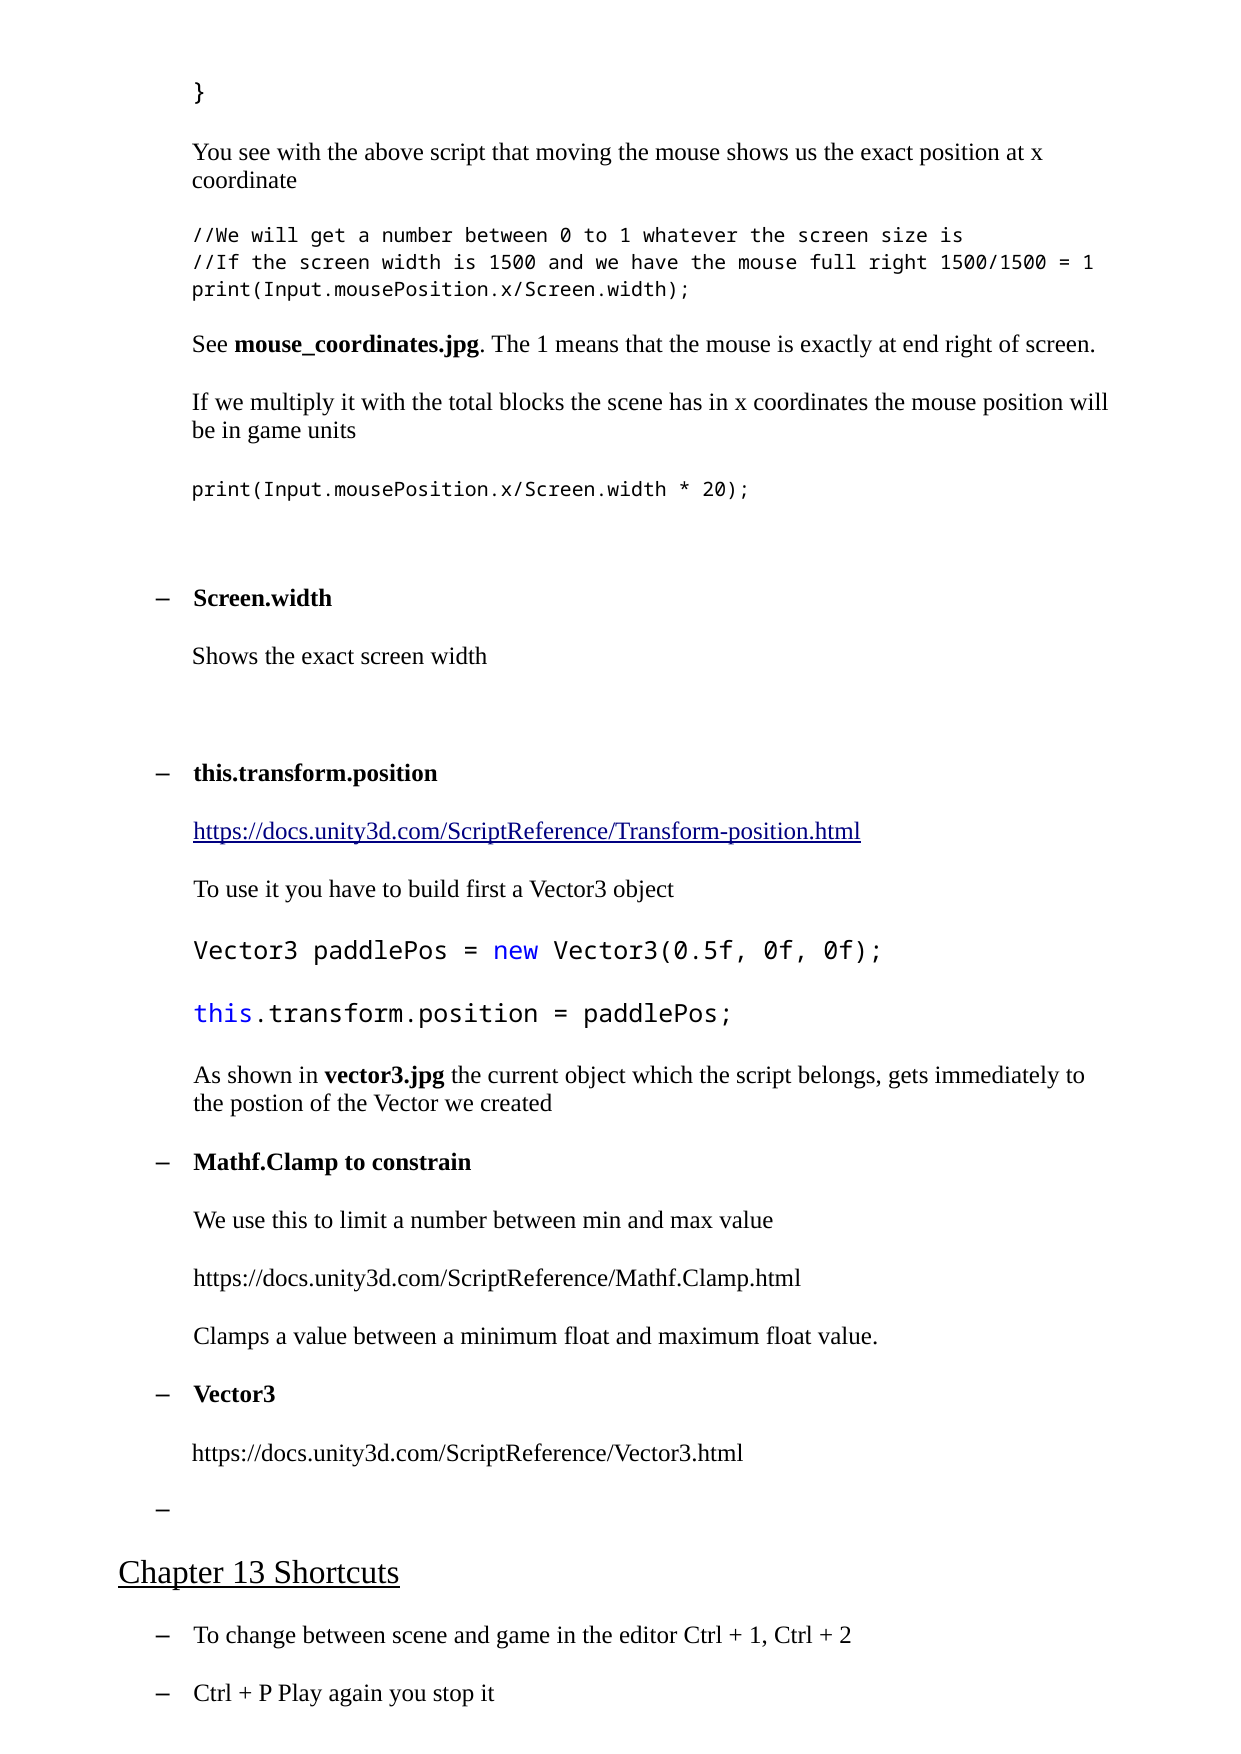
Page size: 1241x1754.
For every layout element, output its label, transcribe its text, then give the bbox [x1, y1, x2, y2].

text If we multiply it with the total blocks the scene has in x coordinates the mouse position will be in game units [118, 387, 1122, 444]
list this.transform.position = paddlePos; [156, 996, 1122, 1030]
text //If the screen width is 1500 and we have the mouse full right 1500/1500 = 1 [118, 248, 1122, 275]
list Screen.width [156, 583, 1122, 612]
list Mathf.Clamp to constrain [156, 1147, 1122, 1175]
list this.transform.position [156, 758, 1122, 787]
text print(Input.mousePosition.x/Screen.width * 20); [118, 473, 1122, 502]
text print(Input.mousePosition.x/Screen.width); [118, 275, 1122, 302]
text Shows the exact screen width [118, 641, 1122, 670]
text //We will get a number between 0 to 1 whatever the screen size is [118, 221, 1122, 248]
text You see with the above script that moving the mouse shows us the exact position at x coordinate [118, 137, 1122, 194]
list We use this to limit a number between min and max value [156, 1205, 1122, 1234]
list https://docs.unity3d.com/ScriptReference/Mathf.Clamp.html [156, 1263, 1122, 1292]
list Ctrl + P Play again you stop it [156, 1678, 1122, 1707]
text https://docs.unity3d.com/ScriptReference/Vector3.html [118, 1438, 1122, 1467]
subtitle Vector3 [156, 1379, 1122, 1408]
text Chapter 13 Shortcuts [118, 1552, 1122, 1591]
list As shown in vector3.jpg the current object which the script belongs, gets immediately to the postion of the Vector we created [156, 1060, 1122, 1117]
list To use it you have to build first a Vector3 object [156, 874, 1122, 903]
text See mouse_coordinates.jpg. The 1 means that the mouse is exactly at end right of screen. [118, 329, 1122, 358]
list To change between scene and game in the editor Ctrl + 1, Ctrl + 2 [156, 1620, 1122, 1649]
list Vector3 paddlePos = new Vector3(0.5f, 0f, 0f); [156, 933, 1122, 967]
list https://docs.unity3d.com/ScriptReference/Transform-position.html [156, 816, 1122, 845]
text } [118, 74, 1122, 108]
list Clamps a value between a minimum float and maximum float value. [156, 1321, 1122, 1350]
